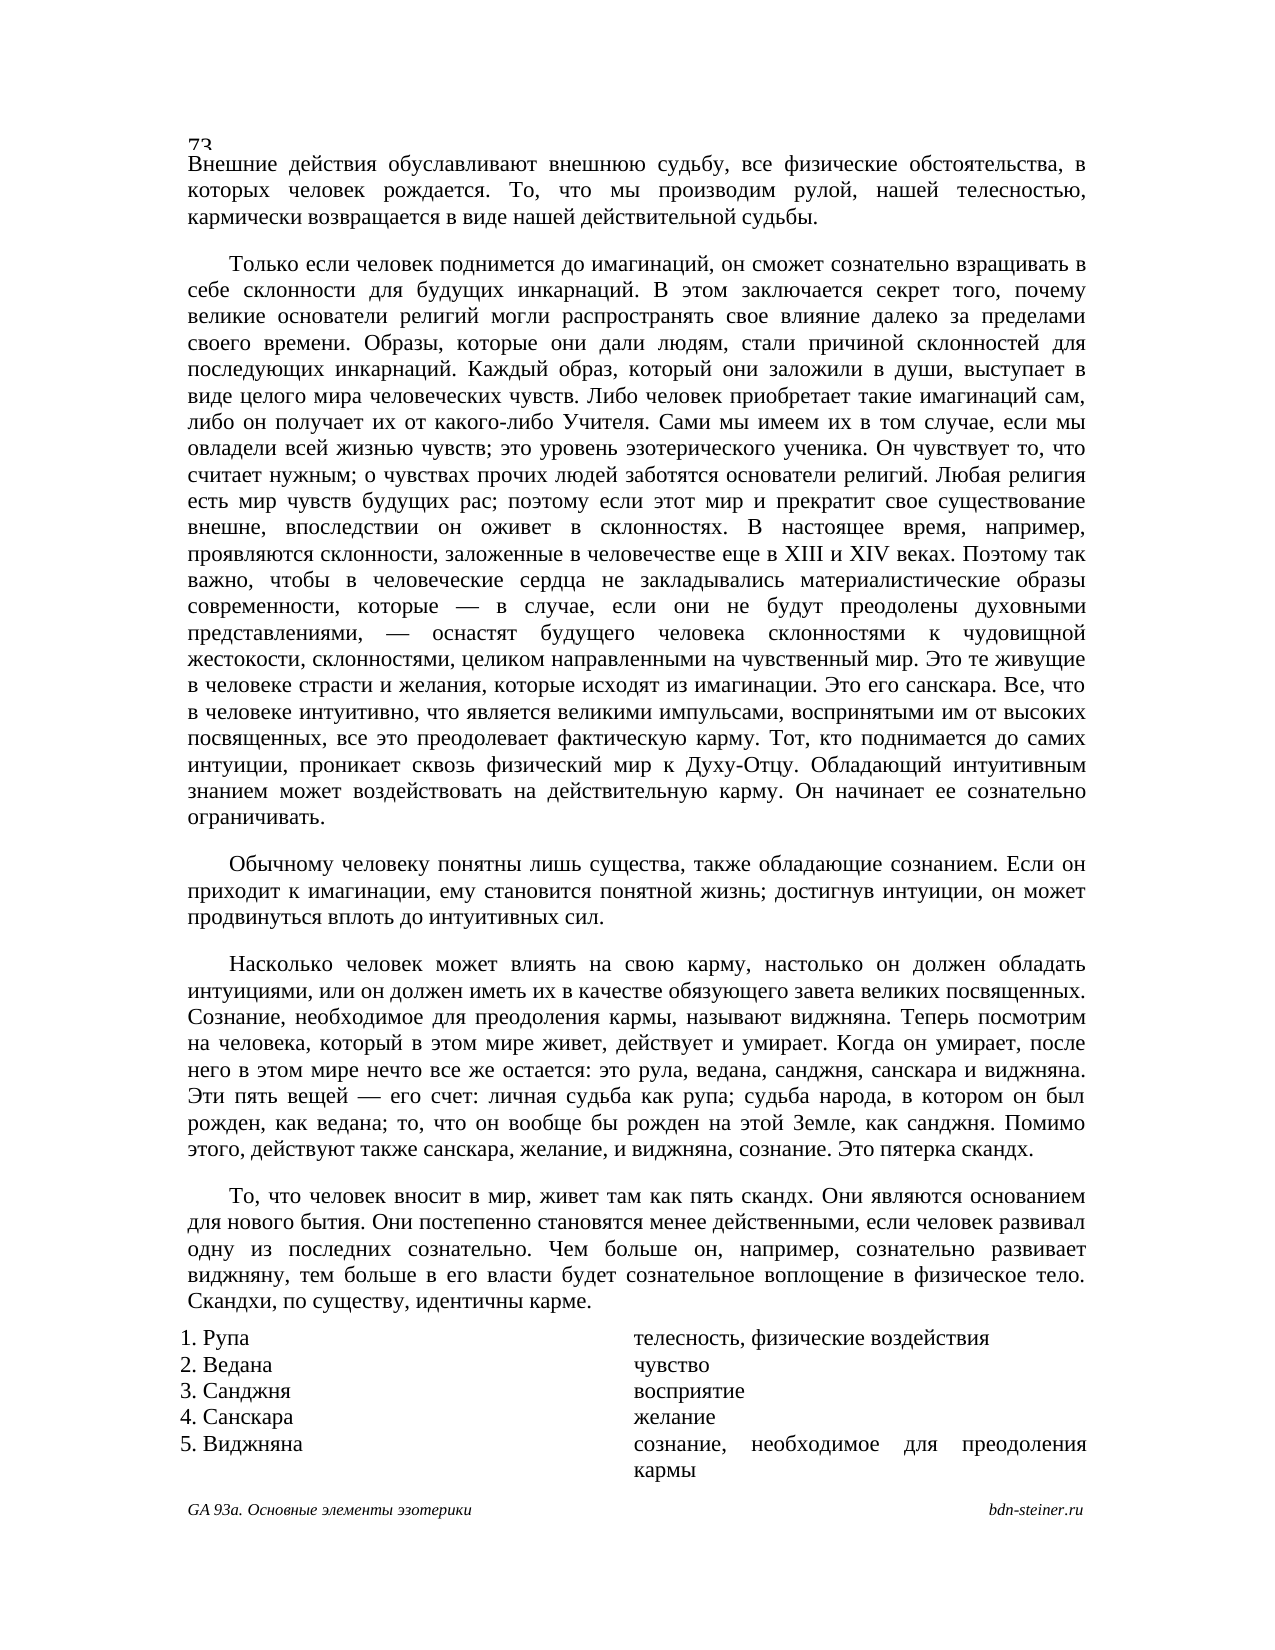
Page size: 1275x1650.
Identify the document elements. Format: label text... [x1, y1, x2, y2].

table_cell 2. Ведана [180, 1351, 633, 1377]
text Внешние действия обуславливают внешнюю судьбу, все физические обстоятельства, в которых человек рождается. То, что мы производим рулой, нашей телесностью, кармически возвращается в виде нашей действительной судьбы. [187, 150, 1087, 229]
table_cell 3. Санджня [180, 1377, 633, 1403]
table_cell 4. Санскара [180, 1403, 633, 1430]
table_cell чувство [634, 1351, 1087, 1377]
text Только если человек поднимется до имагинаций, он сможет сознательно взращивать в себе склонности для будущих инкарнаций. В этом заключается секрет того, почему великие основатели религий могли распространять свое влияние далеко за пределами своего времени. Образы, которые они дали людям, стали причиной склонностей для последующих инкарнаций. Каждый образ, который они заложили в души, выступает в виде целого мира человеческих чувств. Либо человек приобретает такие имагинаций сам, либо он получает их от какого-либо Учителя. Сами мы имеем их в том случае, если мы овладели всей жизнью чувств; это уровень эзотерического ученика. Он чувствует то, что считает нужным; о чувствах прочих людей заботятся основатели религий. Любая религия есть мир чувств будущих рас; поэтому если этот мир и прекратит свое существование внешне, впоследствии он оживет в склонностях. В настоящее время, например, проявляются склонности, заложенные в человечестве еще в XIII и XIV веках. Поэтому так важно, чтобы в человеческие сердца не закладывались материалистические образы современности, которые — в случае, если они не будут преодолены духовными представлениями, — оснастят будущего человека склонностями к чудовищной жестокости, склонностями, целиком направленными на чувственный мир. Это те живущие в человеке страсти и желания, которые исходят из имагинации. Это его санскара. Все, что в человеке интуитивно, что является великими импульсами, воспринятыми им от высоких посвященных, все это преодолевает фактическую карму. Тот, кто поднимается до самих интуиции, проникает сквозь физический мир к Духу-Отцу. Обладающий интуитивным знанием может воздействовать на действительную карму. Он начинает ее сознательно ограничивать. [187, 250, 1087, 830]
table_header 1. Рупа [180, 1324, 633, 1351]
table_cell восприятие [634, 1377, 1087, 1403]
table_cell желание [634, 1403, 1087, 1430]
table_cell сознание, необходимое для преодоления кармы [634, 1430, 1087, 1482]
text Обычному человеку понятны лишь существа, также обладающие сознанием. Если он приходит к имагинации, ему становится понятной жизнь; достигнув интуиции, он может продвинуться вплоть до интуитивных сил. [187, 851, 1087, 929]
table_cell 5. Виджняна [180, 1430, 633, 1482]
text Насколько человек может влиять на свою карму, настолько он должен обладать интуициями, или он должен иметь их в качестве обязующего завета великих посвященных. Сознание, необходимое для преодоления кармы, называют виджняна. Теперь посмотрим на человека, который в этом мире живет, действует и умирает. Когда он умирает, после него в этом мире нечто все же остается: это рула, ведана, санджня, санскара и виджняна. Эти пять вещей — его счет: личная судьба как рупа; судьба народа, в котором он был рожден, как ведана; то, что он вообще бы рожден на этой Земле, как санджня. Помимо этого, действуют также санскара, желание, и виджняна, сознание. Это пятерка скандх. [187, 950, 1087, 1161]
table_header телесность, физические воздействия [634, 1324, 1087, 1351]
text То, что человек вносит в мир, живет там как пять скандх. Они являются основанием для нового бытия. Они постепенно становятся менее действенными, если человек развивал одну из последних сознательно. Чем больше он, например, сознательно развивает виджняну, тем больше в его власти будет сознательное воплощение в физическое тело. Скандхи, по существу, идентичны карме. [187, 1182, 1087, 1314]
